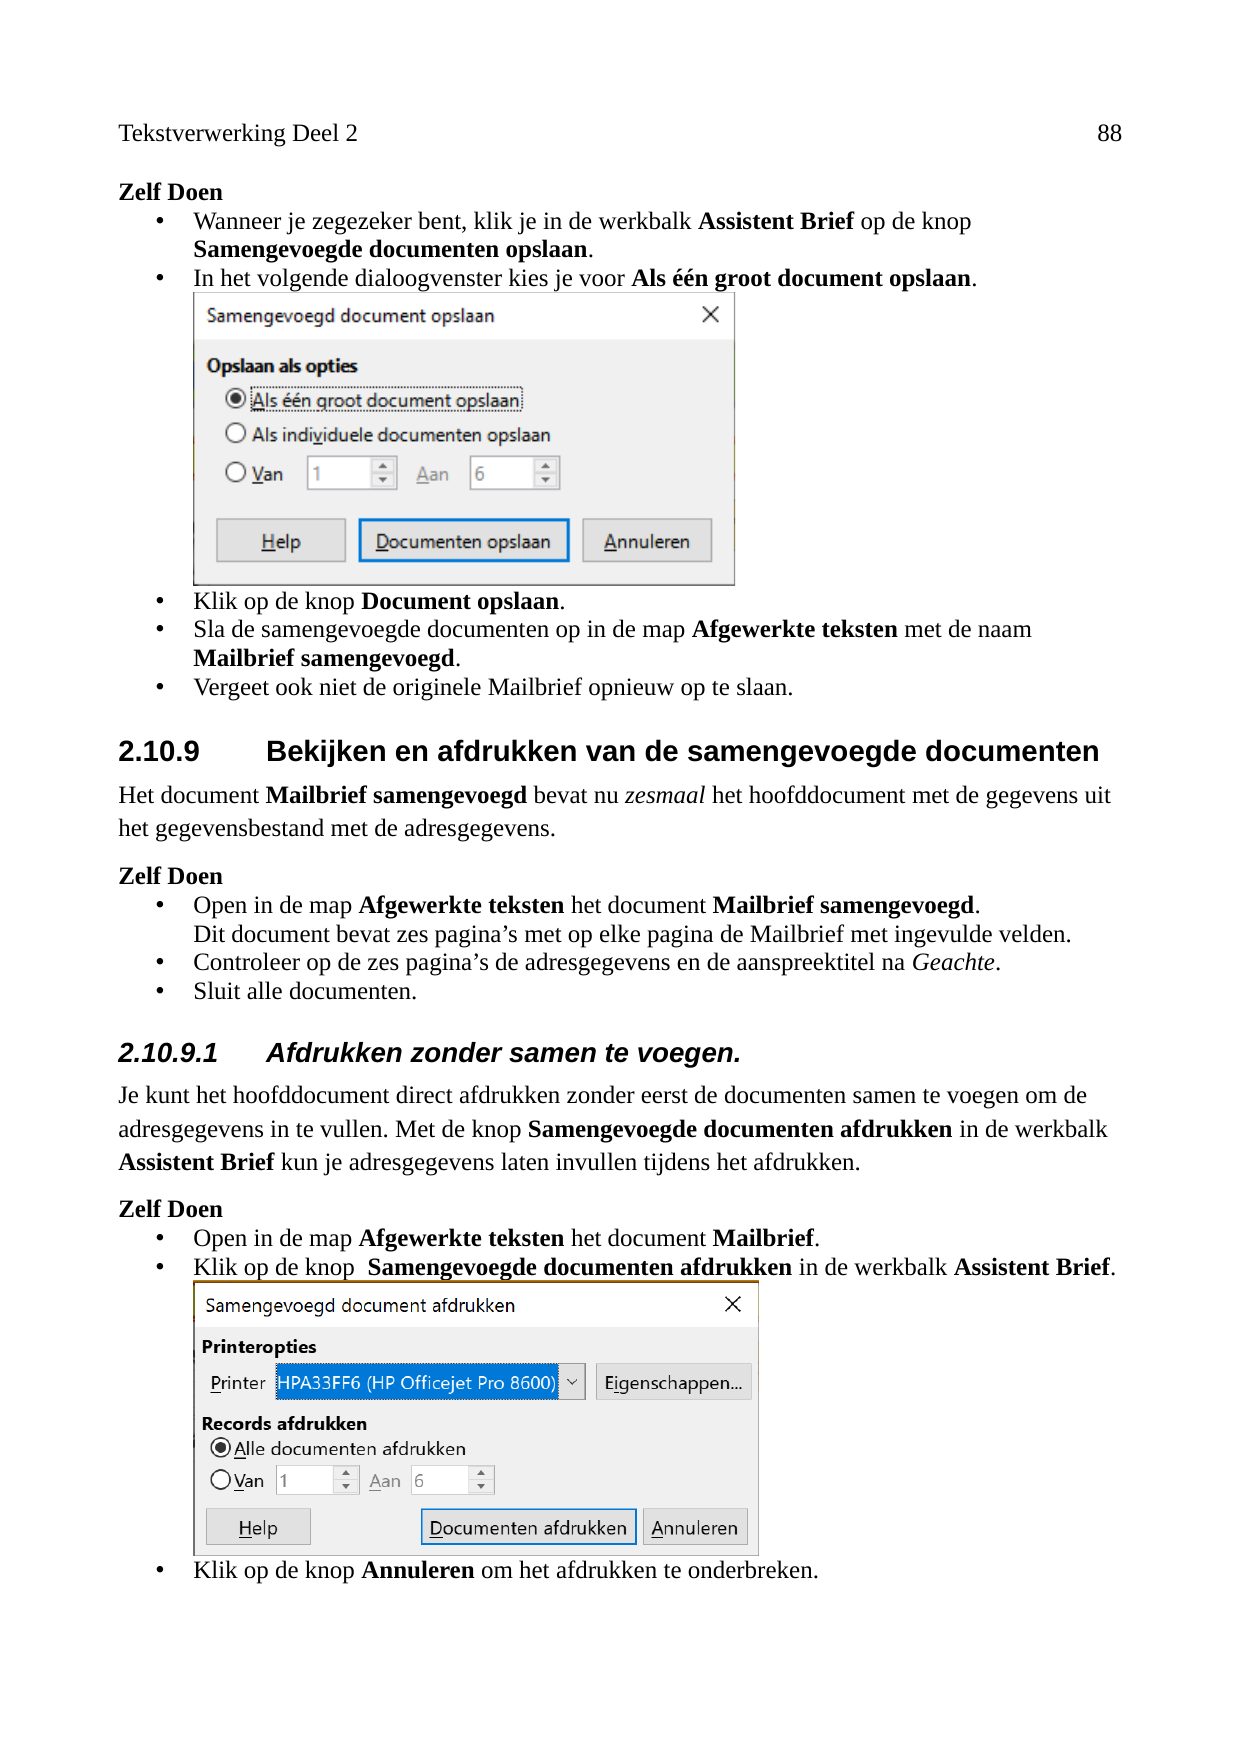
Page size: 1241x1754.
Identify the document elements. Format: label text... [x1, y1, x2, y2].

text Je kunt het hoofddocument direct afdrukken zonder eerst de documenten samen te voegen om de adresgegevens in te vullen. Met de knop Samengevoegde documenten afdrukken in de werkbalk Assistent Brief kun je adresgegevens laten invullen tijdens het afdrukken. [118, 1081, 1122, 1175]
picture [193, 1280, 759, 1556]
picture [193, 292, 736, 586]
list Klik op de knop Annuleren om het afdrukken te onderbreken. [156, 1556, 1122, 1584]
list Controleer op de zes pagina’s de adresgegevens en de aanspreektitel na Geachte. [156, 947, 1122, 976]
list Wanneer je zegezeker bent, klik je in de werkbalk Assistent Brief op de knop Samengevoegde documenten opslaan. [156, 206, 1122, 263]
text Zelf Doen [118, 861, 1122, 890]
subtitle Afdrukken zonder samen te voegen. [118, 1036, 1122, 1068]
list In het volgende dialoogvenster kies je voor Als één groot document opslaan. [156, 263, 1122, 292]
text Zelf Doen [118, 177, 1122, 206]
text Zelf Doen [118, 1194, 1122, 1223]
list Klik op de knop Document opslaan. [156, 586, 1122, 614]
text Het document Mailbrief samengevoegd bevat nu zesmaal het hoofddocument met de gegevens uit het gegevensbestand met de adresgegevens. [118, 781, 1122, 842]
list Klik op de knop Samengevoegde documenten afdrukken in de werkbalk Assistent Brief. [156, 1252, 1122, 1280]
subtitle Bekijken en afdrukken van de samengevoegde documenten [118, 734, 1122, 768]
list Vergeet ook niet de originele Mailbrief opnieuw op te slaan. [156, 672, 1122, 701]
list Open in de map Afgewerkte teksten het document Mailbrief. [156, 1223, 1122, 1252]
list Sla de samengevoegde documenten op in de map Afgewerkte teksten met de naam Mailbrief samengevoegd. [156, 614, 1122, 672]
list Sluit alle documenten. [156, 976, 1122, 1005]
list Open in de map Afgewerkte teksten het document Mailbrief samengevoegd. Dit document bevat zes pagina’s met op elke pagina de Mailbrief met ingevulde velden. [156, 890, 1122, 947]
